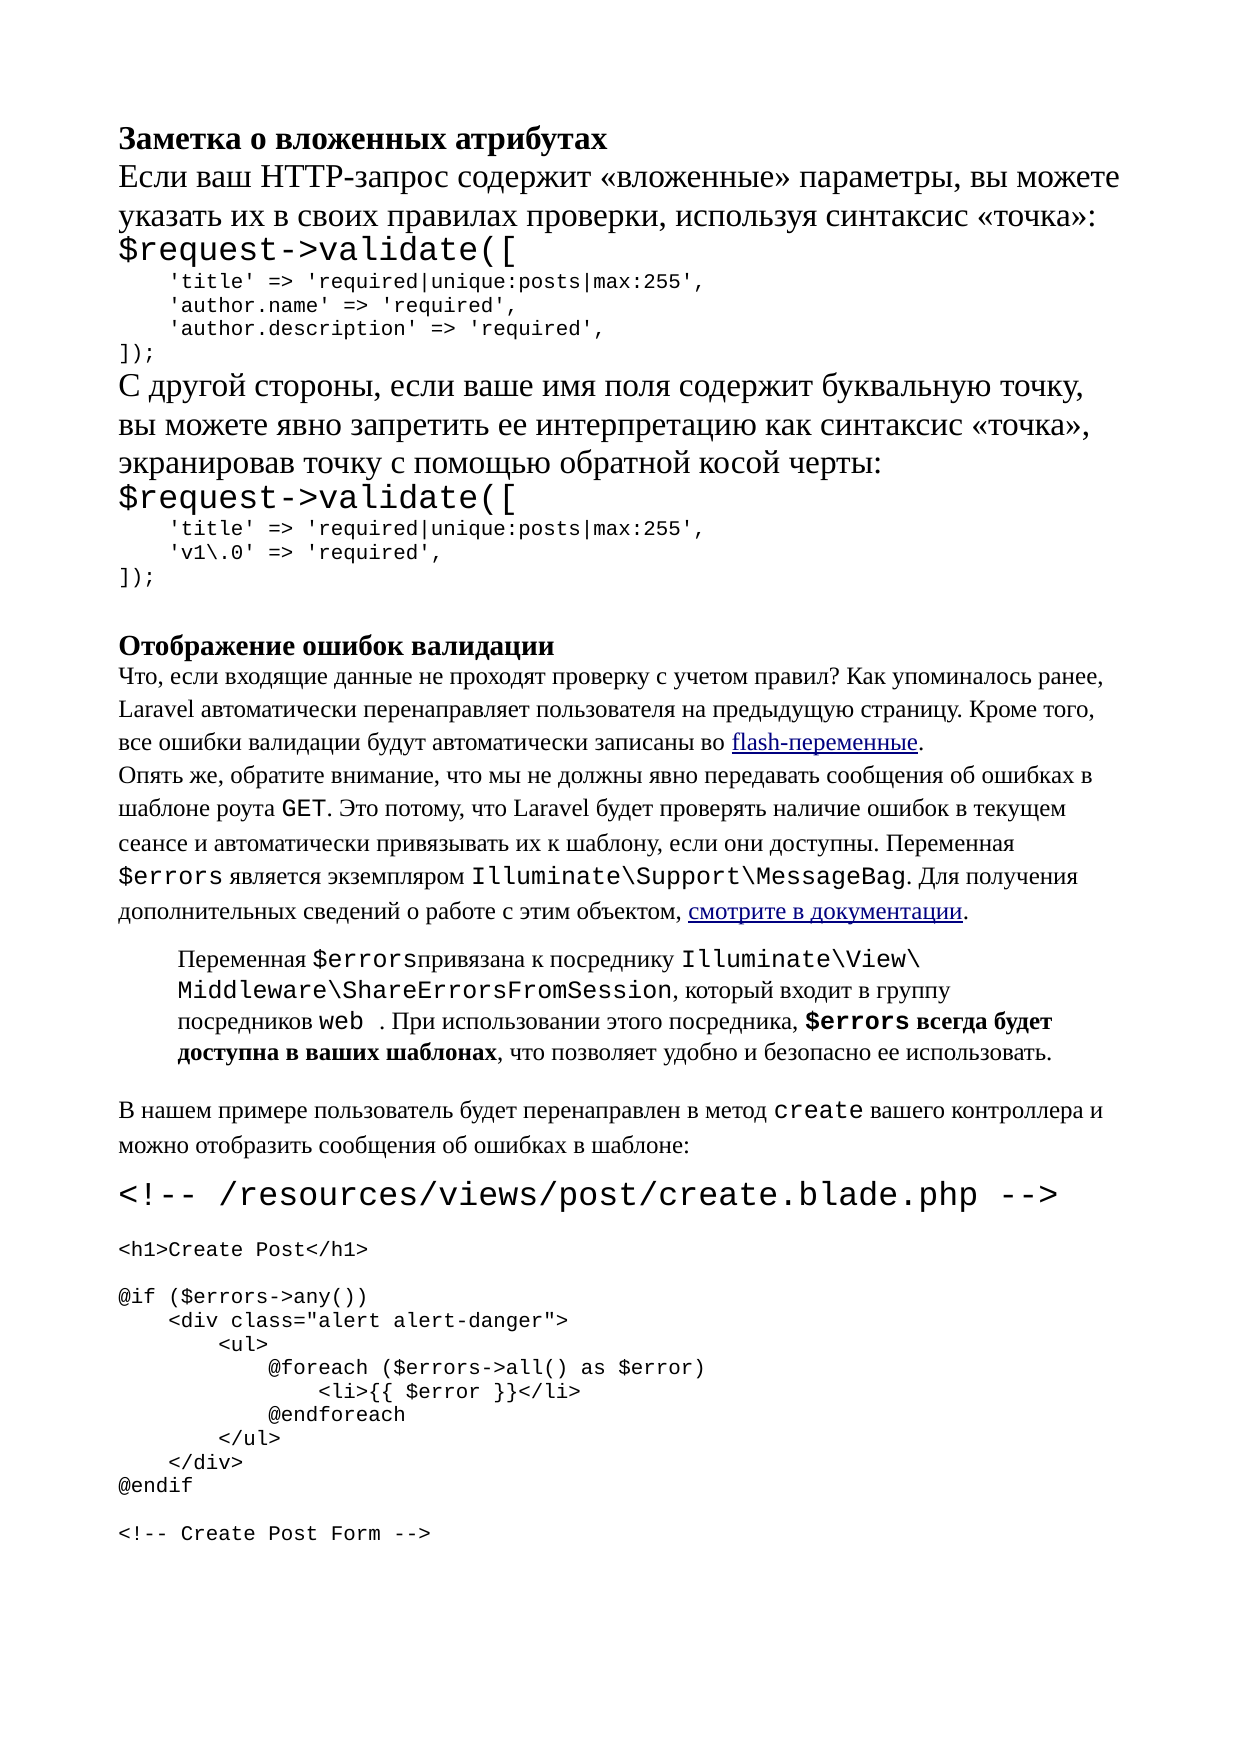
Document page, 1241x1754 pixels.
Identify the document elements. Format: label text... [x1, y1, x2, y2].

text <div class="alert alert-danger"> [118, 1310, 1122, 1333]
subtitle Отображение ошибок валидации [118, 628, 1122, 661]
text Если ваш HTTP-запрос содержит «вложенные» параметры, вы можете указать их в своих правилах проверки, используя синтаксис «точка»: [118, 156, 1122, 233]
text $request->validate([ [118, 233, 1122, 271]
text @endforeach [118, 1404, 1122, 1428]
text 'title' => 'required|unique:posts|max:255', [118, 271, 1122, 294]
text ]); [118, 566, 1122, 589]
text <li>{{ $error }}</li> [118, 1381, 1122, 1404]
text В нашем примере пользователь будет перенаправлен в метод create вашего контроллера и можно отобразить сообщения об ошибках в шаблоне: [118, 1095, 1122, 1159]
text $request->validate([ [118, 481, 1122, 518]
text <h1>Create Post</h1> [118, 1239, 1122, 1263]
text @if ($errors->any()) [118, 1286, 1122, 1310]
text <!-- /resources/views/post/create.blade.php --> [118, 1177, 1122, 1215]
text 'title' => 'required|unique:posts|max:255', [118, 518, 1122, 542]
text С другой стороны, если ваше имя поля содержит буквальную точку, вы можете явно запретить ее интерпретацию как синтаксис «точка», экранировав точку с помощью обратной косой черты: [118, 366, 1122, 481]
text <ul> [118, 1333, 1122, 1357]
text <!-- Create Post Form --> [118, 1523, 1122, 1546]
text 'author.description' => 'required', [118, 318, 1122, 342]
text </ul> [118, 1428, 1122, 1452]
text ]); [118, 342, 1122, 366]
text Опять же, обратите внимание, что мы не должны явно передавать сообщения об ошибках в шаблоне роута GET. Это потому, что Laravel будет проверять наличие ошибок в текущем сеансе и автоматически привязывать их к шаблону, если они доступны. Переменная $errors является экземпляром Illuminate\Support\MessageBag. Для получения дополнительных сведений о работе с этим объектом, смотрите в документации. [118, 760, 1122, 925]
text 'author.name' => 'required', [118, 294, 1122, 318]
subtitle Заметка о вложенных атрибутах [118, 118, 1122, 156]
text </div> [118, 1452, 1122, 1475]
text Что, если входящие данные не проходят проверку с учетом правил? Как упоминалось ранее, Laravel автоматически перенаправляет пользователя на предыдущую страницу. Кроме того, все ошибки валидации будут автоматически записаны во flash-переменные. [118, 661, 1122, 756]
text @foreach ($errors->all() as $error) [118, 1357, 1122, 1381]
text 'v1\.0' => 'required', [118, 542, 1122, 566]
text @endif [118, 1475, 1122, 1499]
text Переменная $errorsпривязана к посреднику Illuminate\View\Middleware\ShareErrorsFromSession, который входит в группу посредников web . При использовании этого посредника, $errors всегда будет доступна в ваших шаблонах, что позволяет удобно и безопасно ее использовать. [177, 944, 1063, 1065]
